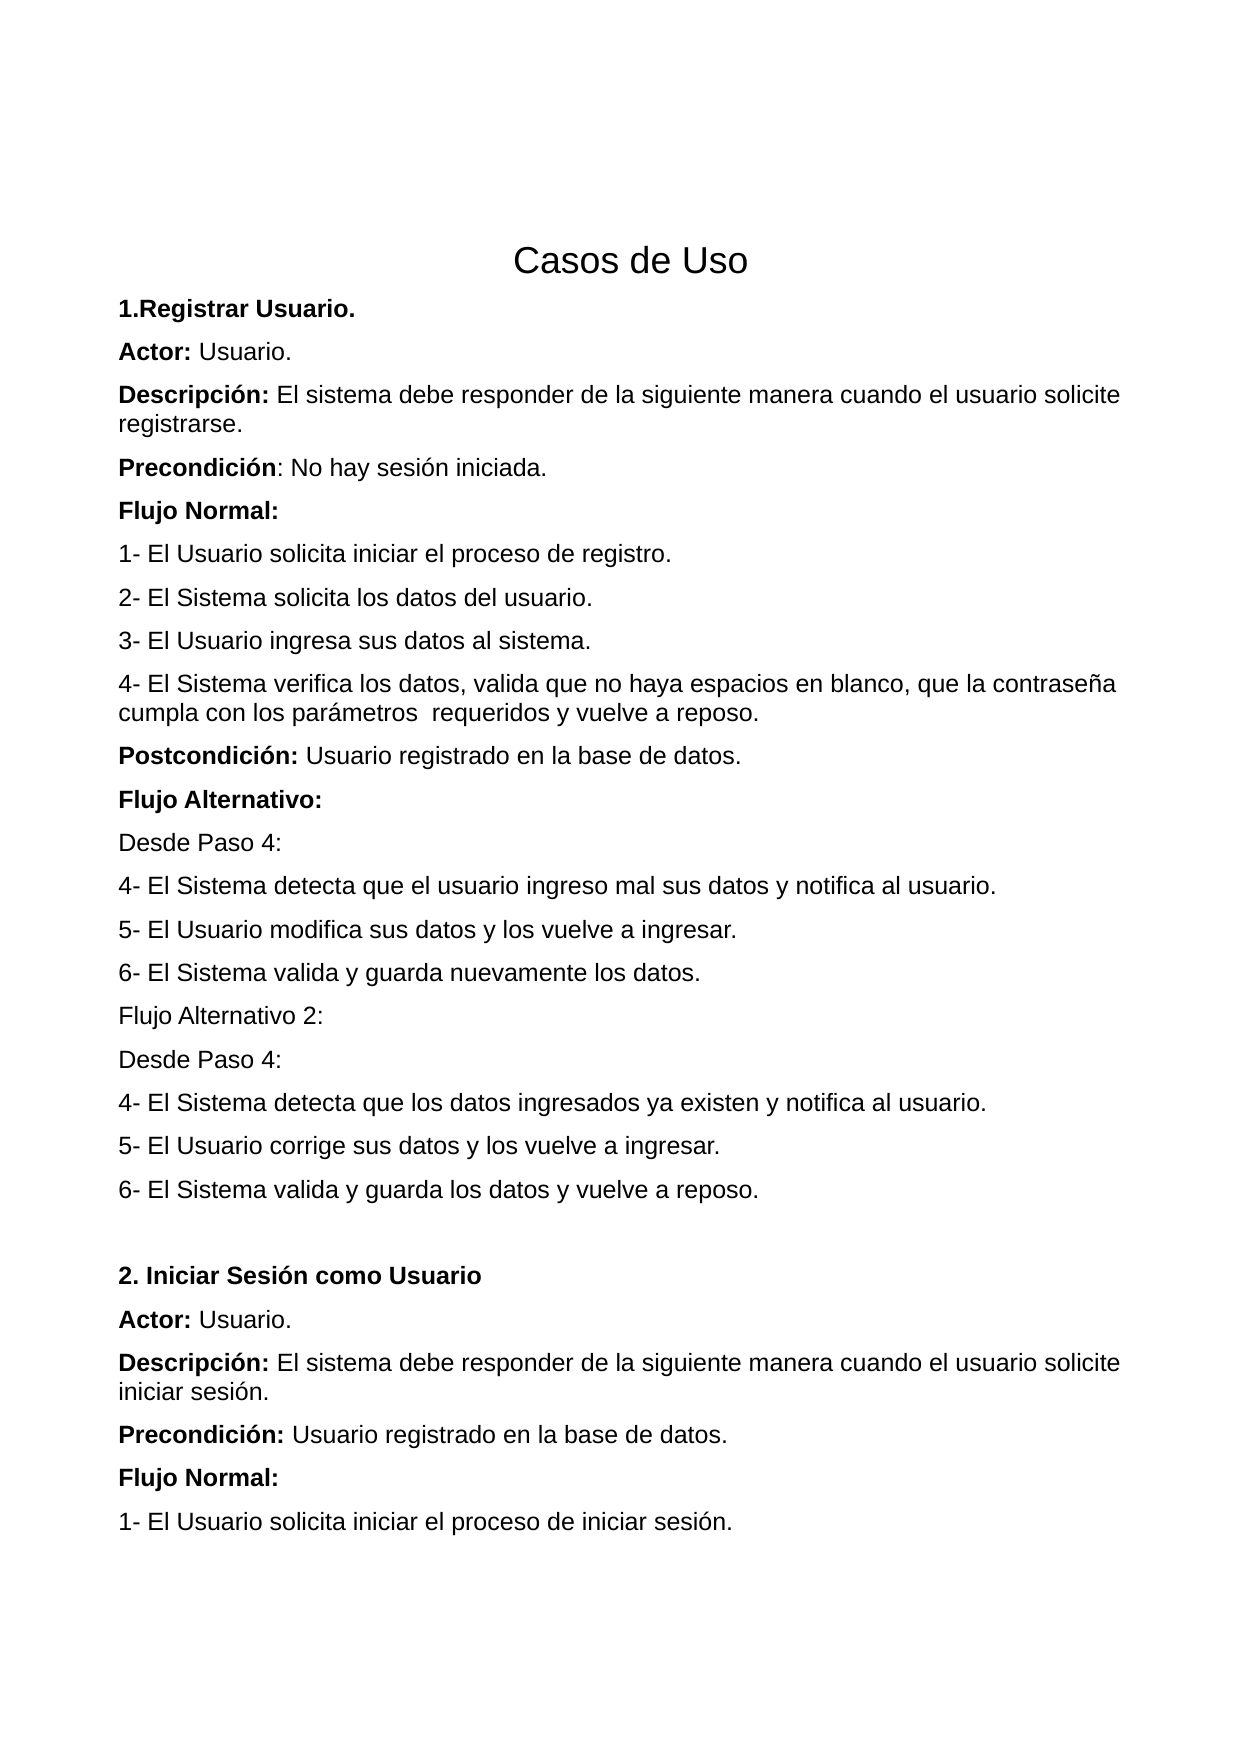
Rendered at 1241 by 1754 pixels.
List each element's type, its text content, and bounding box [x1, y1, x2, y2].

text 4- El Sistema detecta que el usuario ingreso mal sus datos y notifica al usuario. [118, 871, 1122, 900]
text Desde Paso 4: [118, 828, 1122, 857]
text Descripción: El sistema debe responder de la siguiente manera cuando el usuario solicite registrarse. [118, 381, 1122, 438]
text Flujo Alternativo: [118, 785, 1122, 813]
text Desde Paso 4: [118, 1045, 1122, 1073]
text 5- El Usuario modifica sus datos y los vuelve a ingresar. [118, 915, 1122, 943]
text 5- El Usuario corrige sus datos y los vuelve a ingresar. [118, 1131, 1122, 1160]
text Flujo Normal: [118, 1463, 1122, 1492]
text Actor: Usuario. [118, 1305, 1122, 1333]
text 6- El Sistema valida y guarda los datos y vuelve a reposo. [118, 1175, 1122, 1203]
text Flujo Normal: [118, 496, 1122, 525]
text Precondición: No hay sesión iniciada. [118, 453, 1122, 481]
text 4- El Sistema detecta que los datos ingresados ya existen y notifica al usuario. [118, 1088, 1122, 1117]
text 1- El Usuario solicita iniciar el proceso de registro. [118, 539, 1122, 568]
text 6- El Sistema valida y guarda nuevamente los datos. [118, 958, 1122, 987]
text Actor: Usuario. [118, 337, 1122, 366]
text 2. Iniciar Sesión como Usuario [118, 1261, 1122, 1290]
subtitle Casos de Uso [118, 238, 1122, 281]
text 1.Registrar Usuario. [118, 294, 1122, 323]
text 3- El Usuario ingresa sus datos al sistema. [118, 626, 1122, 655]
text Flujo Alternativo 2: [118, 1001, 1122, 1030]
text 2- El Sistema solicita los datos del usuario. [118, 583, 1122, 611]
text 1- El Usuario solicita iniciar el proceso de iniciar sesión. [118, 1507, 1122, 1536]
text Postcondición: Usuario registrado en la base de datos. [118, 741, 1122, 770]
text Precondición: Usuario registrado en la base de datos. [118, 1420, 1122, 1449]
text Descripción: El sistema debe responder de la siguiente manera cuando el usuario solicite iniciar sesión. [118, 1348, 1122, 1406]
text 4- El Sistema verifica los datos, valida que no haya espacios en blanco, que la contraseña cumpla con los parámetros requeridos y vuelve a reposo. [118, 669, 1122, 727]
